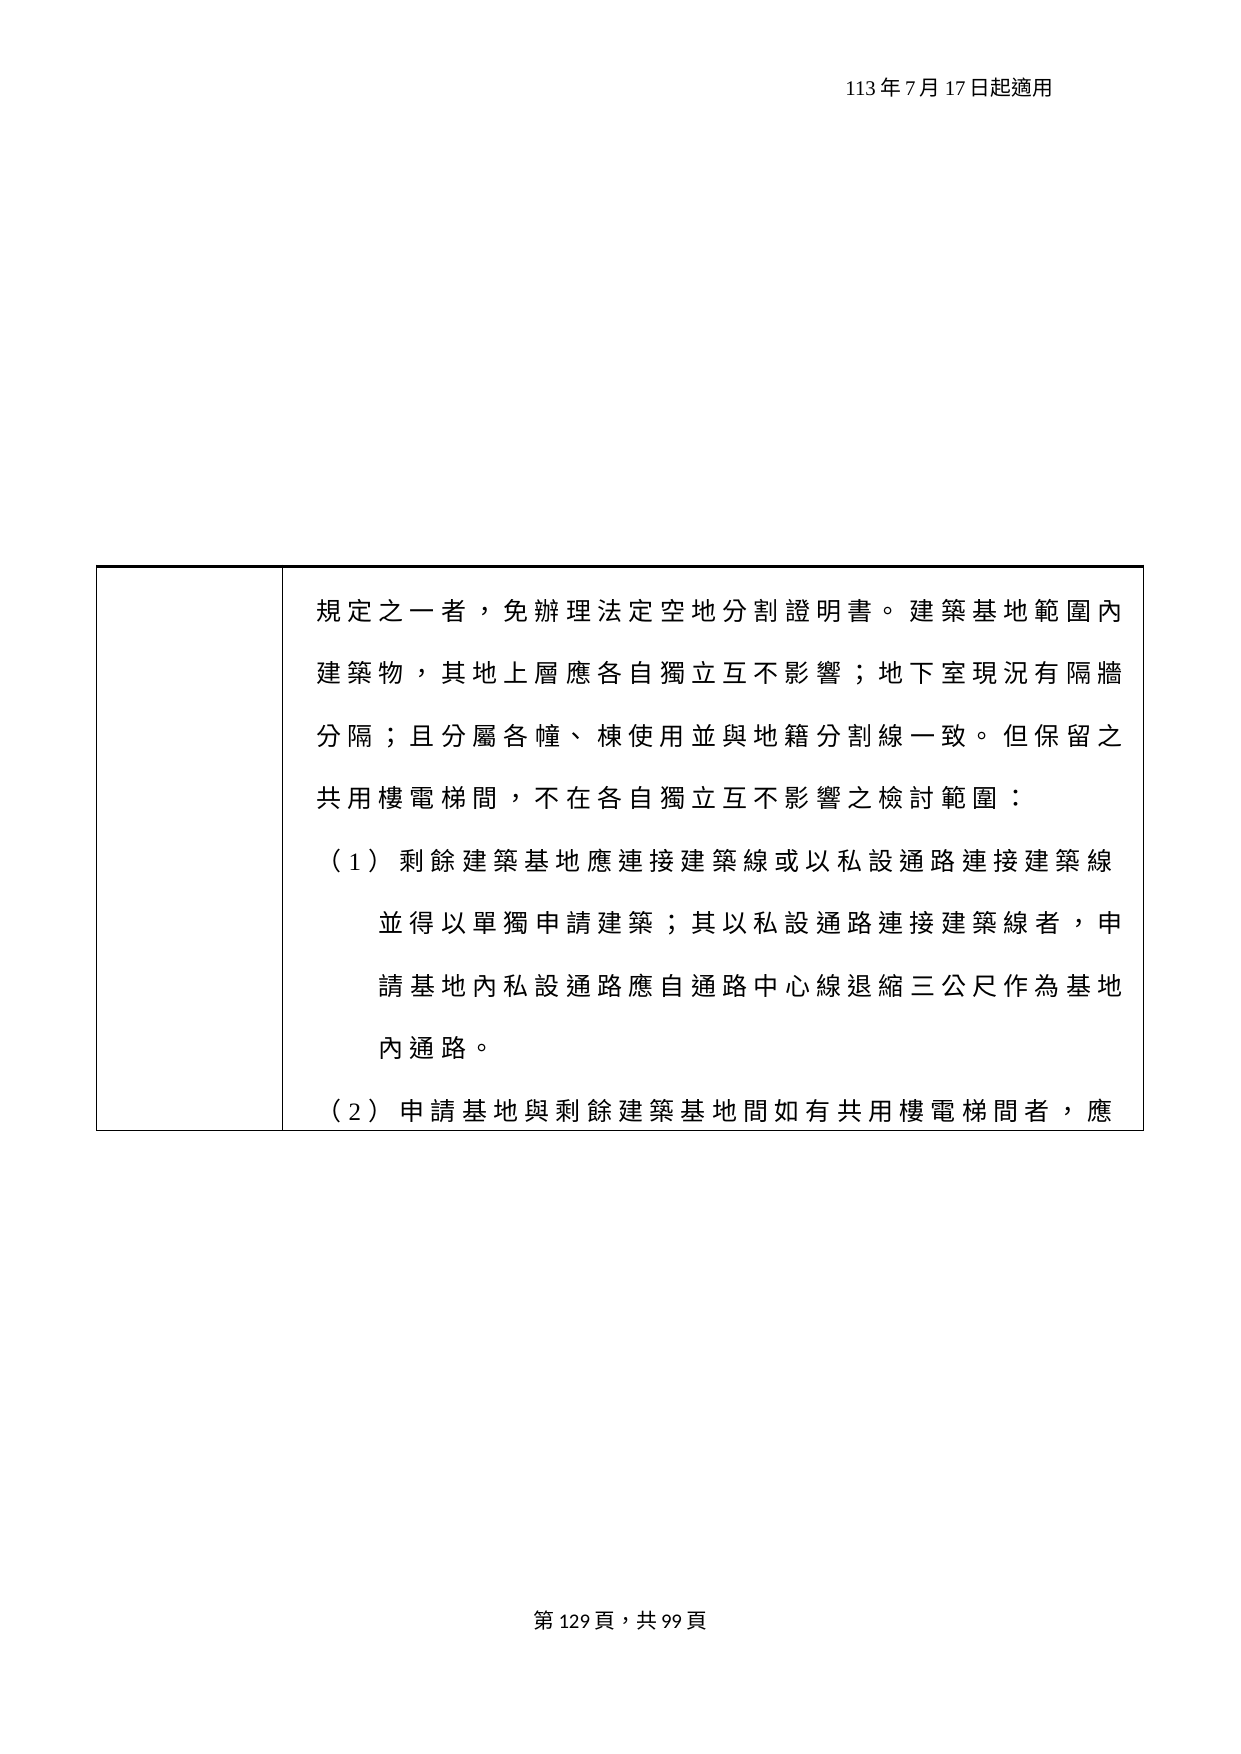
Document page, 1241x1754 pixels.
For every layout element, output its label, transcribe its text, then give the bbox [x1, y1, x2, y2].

table_cell 規定之一者，免辦理法定空地分割證明書。建築基地範圍內建築物，其地上層應各自獨立互不影響；地下室現況有隔牆分隔；且分屬各幢、棟使用並與地籍分割線一致。但保留之共用樓電梯間，不在各自獨立互不影響之檢討範圍： （1）剩餘建築基地應連接建築線或以私設通路連接建築線並得以單獨申請建築；其以私設通路連接建築線者，申請基地內私設通路應自通路中心線退縮三公尺作為基地內通路。 （2）申請基地與剩餘建築基地間如有共用樓電梯間者，應 [283, 568, 1143, 1130]
table_cell [97, 568, 282, 1130]
